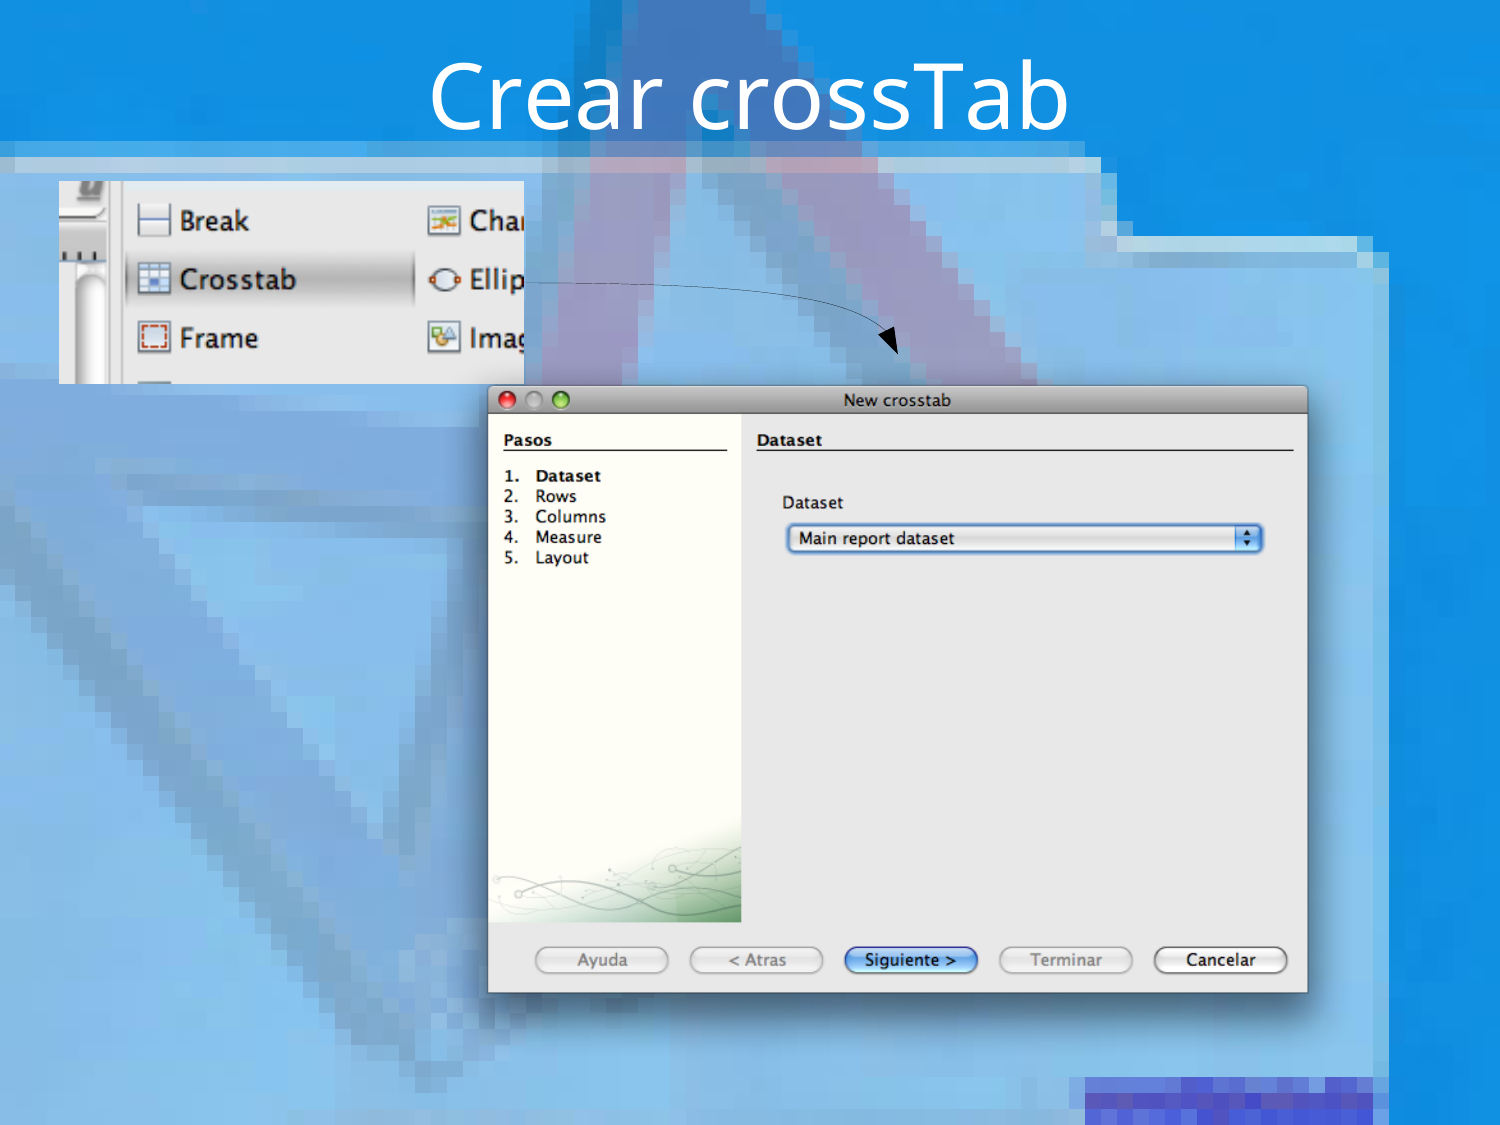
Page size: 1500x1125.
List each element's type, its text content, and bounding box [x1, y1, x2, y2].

title Crear crossTab [112, 0, 1388, 214]
picture [0, 0, 1500, 1125]
